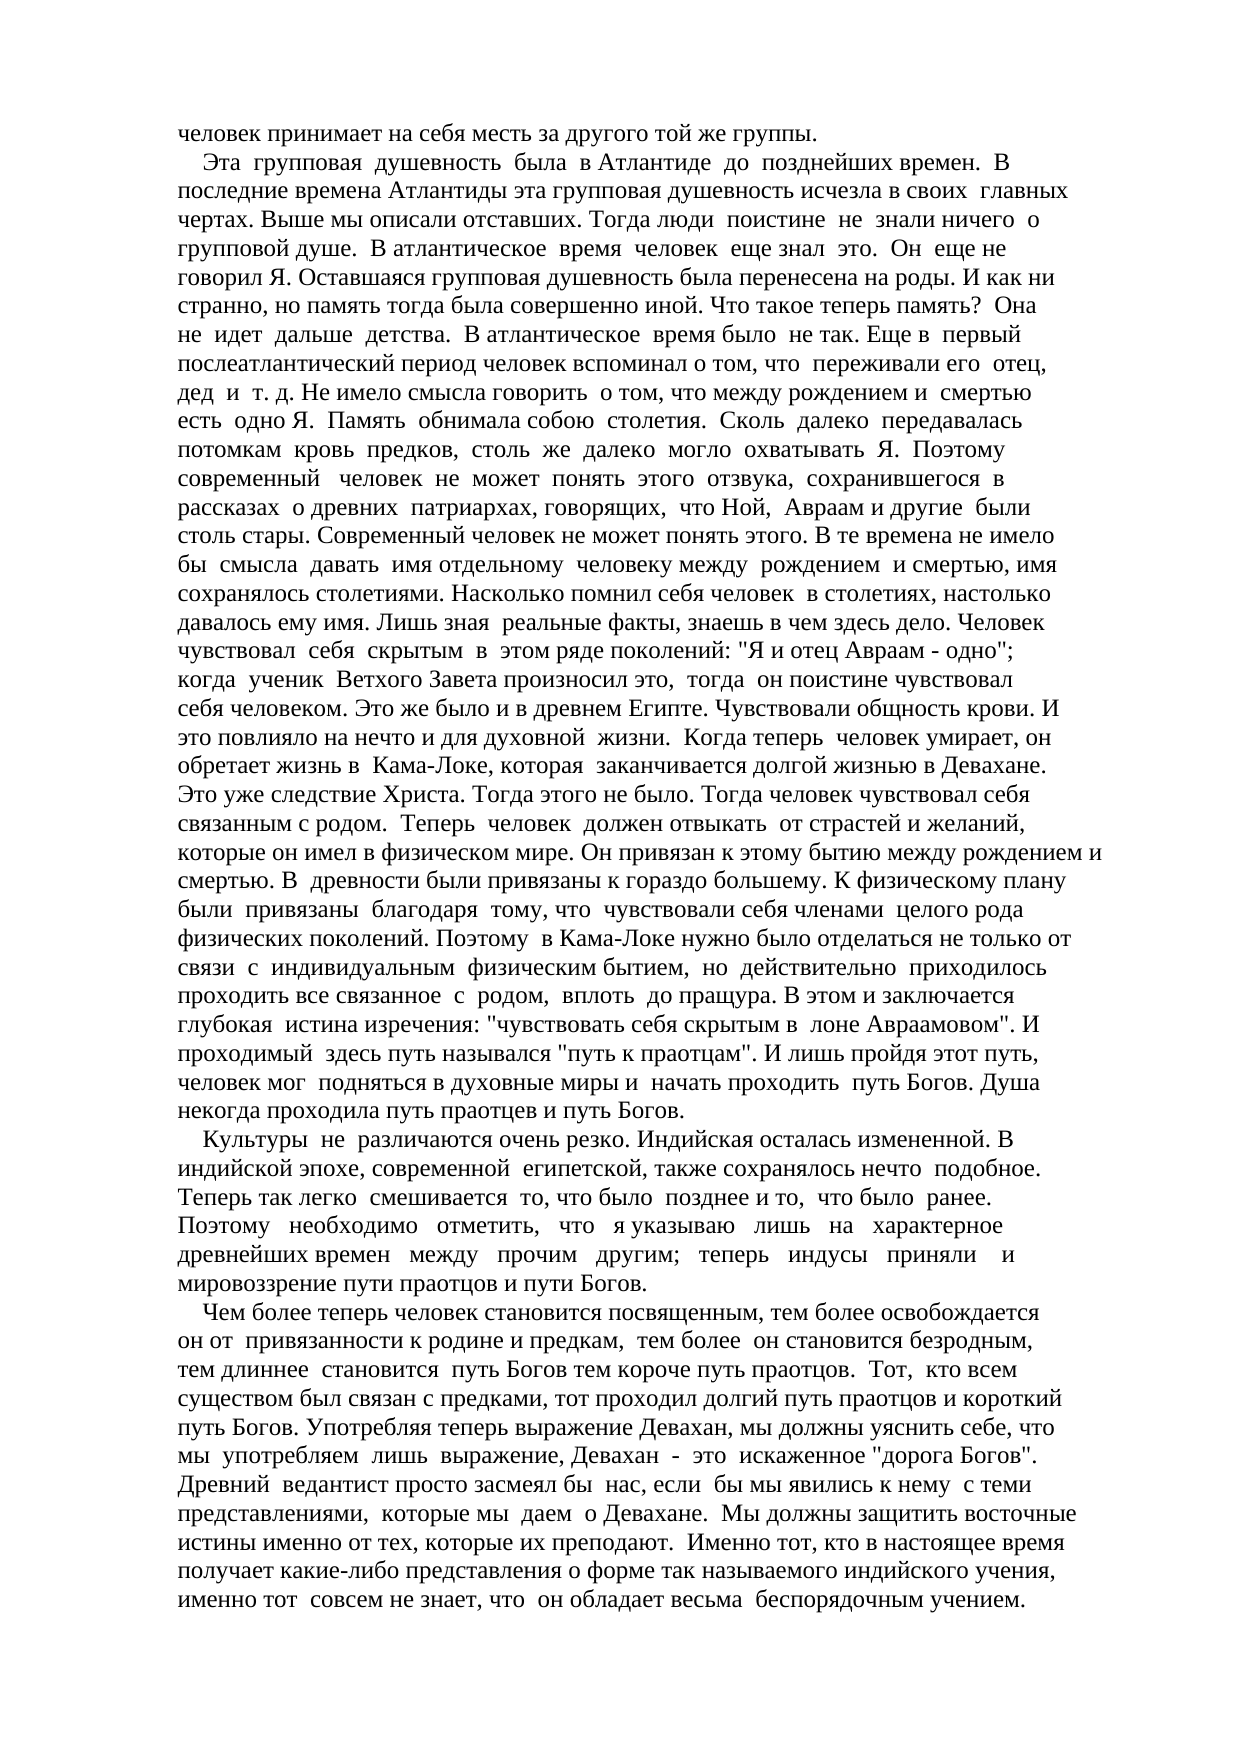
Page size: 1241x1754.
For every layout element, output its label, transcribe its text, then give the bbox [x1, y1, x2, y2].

text это повлияло на нечто и для духовной жизни. Когда теперь человек умирает, он [177, 722, 1106, 751]
text были привязаны благодаря тому, что чувствовали себя членами целого рода [177, 894, 1106, 923]
text мы употребляем лишь выражение, Девахан - это искаженное "дорога Богов". [177, 1441, 1106, 1469]
text странно, но память тогда была совершенно иной. Что такое теперь память? Она [177, 291, 1106, 319]
text которые он имел в физическом мире. Он привязан к этому бытию между рождением и [177, 837, 1106, 866]
text связанным с родом. Теперь человек должен отвыкать от страстей и желаний, [177, 808, 1106, 837]
text потомкам кровь предков, столь же далеко могло охватывать Я. Поэтому [177, 434, 1106, 463]
text связи с индивидуальным физическим бытием, но действительно приходилось [177, 952, 1106, 981]
text тем длиннее становится путь Богов тем короче путь праотцов. Тот, кто всем [177, 1354, 1106, 1383]
text послеатлантический период человек вспоминал о том, что переживали его отец, [177, 348, 1106, 377]
text смертью. В древности были привязаны к гораздо большему. К физическому плану [177, 866, 1106, 894]
text сохранялось столетиями. Насколько помнил себя человек в столетиях, настолько [177, 578, 1106, 607]
text когда ученик Ветхого Завета произносил это, тогда он поистине чувствовал [177, 664, 1106, 693]
text чувствовал себя скрытым в этом ряде поколений: "Я и отец Авраам - одно"; [177, 636, 1106, 664]
text путь Богов. Употребляя теперь выражение Девахан, мы должны уяснить себе, что [177, 1412, 1106, 1441]
text Чем более теперь человек становится посвященным, тем более освобождается [177, 1297, 1106, 1326]
text Древний ведантист просто засмеял бы нас, если бы мы явились к нему с теми [177, 1469, 1106, 1498]
text чертах. Выше мы описали отставших. Тогда люди поистине не знали ничего о [177, 204, 1106, 233]
text человек принимает на себя месть за другого той же группы. [177, 118, 1106, 147]
text говорил Я. Оставшаяся групповая душевность была перенесена на роды. И как ни [177, 262, 1106, 291]
text глубокая истина изречения: "чувствовать себя скрытым в лоне Авраамовом". И [177, 1009, 1106, 1038]
text себя человеком. Это же было и в древнем Египте. Чувствовали общность крови. И [177, 693, 1106, 722]
text групповой душе. В атлантическое время человек еще знал это. Он еще не [177, 233, 1106, 262]
text последние времена Атлантиды эта групповая душевность исчезла в своих главных [177, 176, 1106, 204]
text проходить все связанное с родом, вплоть до пращура. В этом и заключается [177, 981, 1106, 1009]
text давалось ему имя. Лишь зная реальные факты, знаешь в чем здесь дело. Человек [177, 607, 1106, 636]
text рассказах о древних патриархах, говорящих, что Ной, Авраам и другие были [177, 492, 1106, 521]
text есть одно Я. Память обнимала собою столетия. Сколь далеко передавалась [177, 406, 1106, 434]
text индийской эпохе, современной египетской, также сохранялось нечто подобное. [177, 1153, 1106, 1182]
text Поэтому необходимо отметить, что я указываю лишь на характерное [177, 1211, 1106, 1239]
text человек мог подняться в духовные миры и начать проходить путь Богов. Душа [177, 1067, 1106, 1096]
text древнейших времен между прочим другим; теперь индусы приняли и [177, 1239, 1106, 1268]
text истины именно от тех, которые их преподают. Именно тот, кто в настоящее время [177, 1527, 1106, 1556]
text существом был связан с предками, тот проходил долгий путь праотцов и короткий [177, 1383, 1106, 1412]
text представлениями, которые мы даем о Девахане. Мы должны защитить восточные [177, 1498, 1106, 1527]
text некогда проходила путь праотцев и путь Богов. [177, 1096, 1106, 1124]
text мировоззрение пути праотцов и пути Богов. [177, 1268, 1106, 1297]
text обретает жизнь в Кама-Локе, которая заканчивается долгой жизнью в Девахане. [177, 751, 1106, 779]
text Культуры не различаются очень резко. Индийская осталась измененной. В [177, 1124, 1106, 1153]
text получает какие-либо представления о форме так называемого индийского учения, [177, 1556, 1106, 1584]
text проходимый здесь путь назывался "путь к праотцам". И лишь пройдя этот путь, [177, 1038, 1106, 1067]
text Эта групповая душевность была в Атлантиде до позднейших времен. В [177, 147, 1106, 176]
text Теперь так легко смешивается то, что было позднее и то, что было ранее. [177, 1182, 1106, 1211]
text не идет дальше детства. В атлантическое время было не так. Еще в первый [177, 319, 1106, 348]
text бы смысла давать имя отдельному человеку между рождением и смертью, имя [177, 549, 1106, 578]
text современный человек не может понять этого отзвука, сохранившегося в [177, 463, 1106, 492]
text столь стары. Современный человек не может понять этого. В те времена не имело [177, 521, 1106, 549]
text физических поколений. Поэтому в Кама-Локе нужно было отделаться не только от [177, 923, 1106, 952]
text Это уже следствие Христа. Тогда этого не было. Тогда человек чувствовал себя [177, 779, 1106, 808]
text именно тот совсем не знает, что он обладает весьма беспорядочным учением. [177, 1584, 1106, 1613]
text дед и т. д. Не имело смысла говорить о том, что между рождением и смертью [177, 377, 1106, 406]
text он от привязанности к родине и предкам, тем более он становится безродным, [177, 1326, 1106, 1354]
